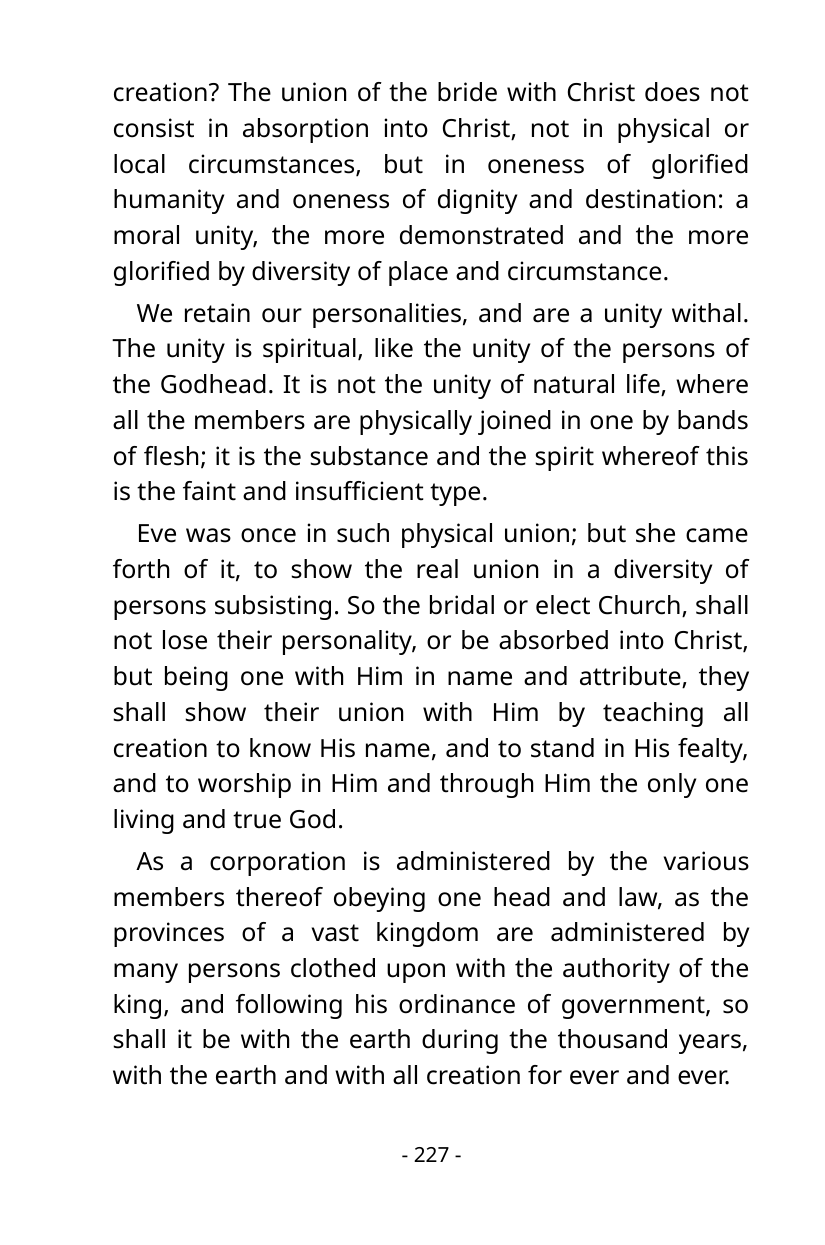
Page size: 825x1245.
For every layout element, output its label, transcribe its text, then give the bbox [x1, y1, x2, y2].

text Eve was once in such physical union; but she came forth of it, to show the real union in a diversity of persons subsisting. So the bridal or elect Church, shall not lose their personality, or be absorbed into Christ, but being one with Him in name and attribute, they shall show their union with Him by teaching all creation to know His name, and to stand in His fealty, and to worship in Him and through Him the only one living and true God. [112, 516, 750, 836]
text As a corporation is administered by the various members thereof obeying one head and law, as the provinces of a vast kingdom are administered by many persons clothed upon with the authority of the king, and following his ordinance of government, so shall it be with the earth during the thousand years, with the earth and with all creation for ever and ever. [112, 843, 750, 1092]
text creation? The union of the bride with Christ does not consist in absorption into Christ, not in physical or local circumstances, but in oneness of glorified humanity and oneness of dignity and destination: a moral unity, the more demonstrated and the more glorified by diversity of place and circumstance. [112, 75, 750, 288]
text We retain our personalities, and are a unity withal. The unity is spiritual, like the unity of the persons of the Godhead. It is not the unity of natural life, where all the members are physically joined in one by bands of flesh; it is the substance and the spirit whereof this is the faint and insufficient type. [112, 295, 750, 508]
